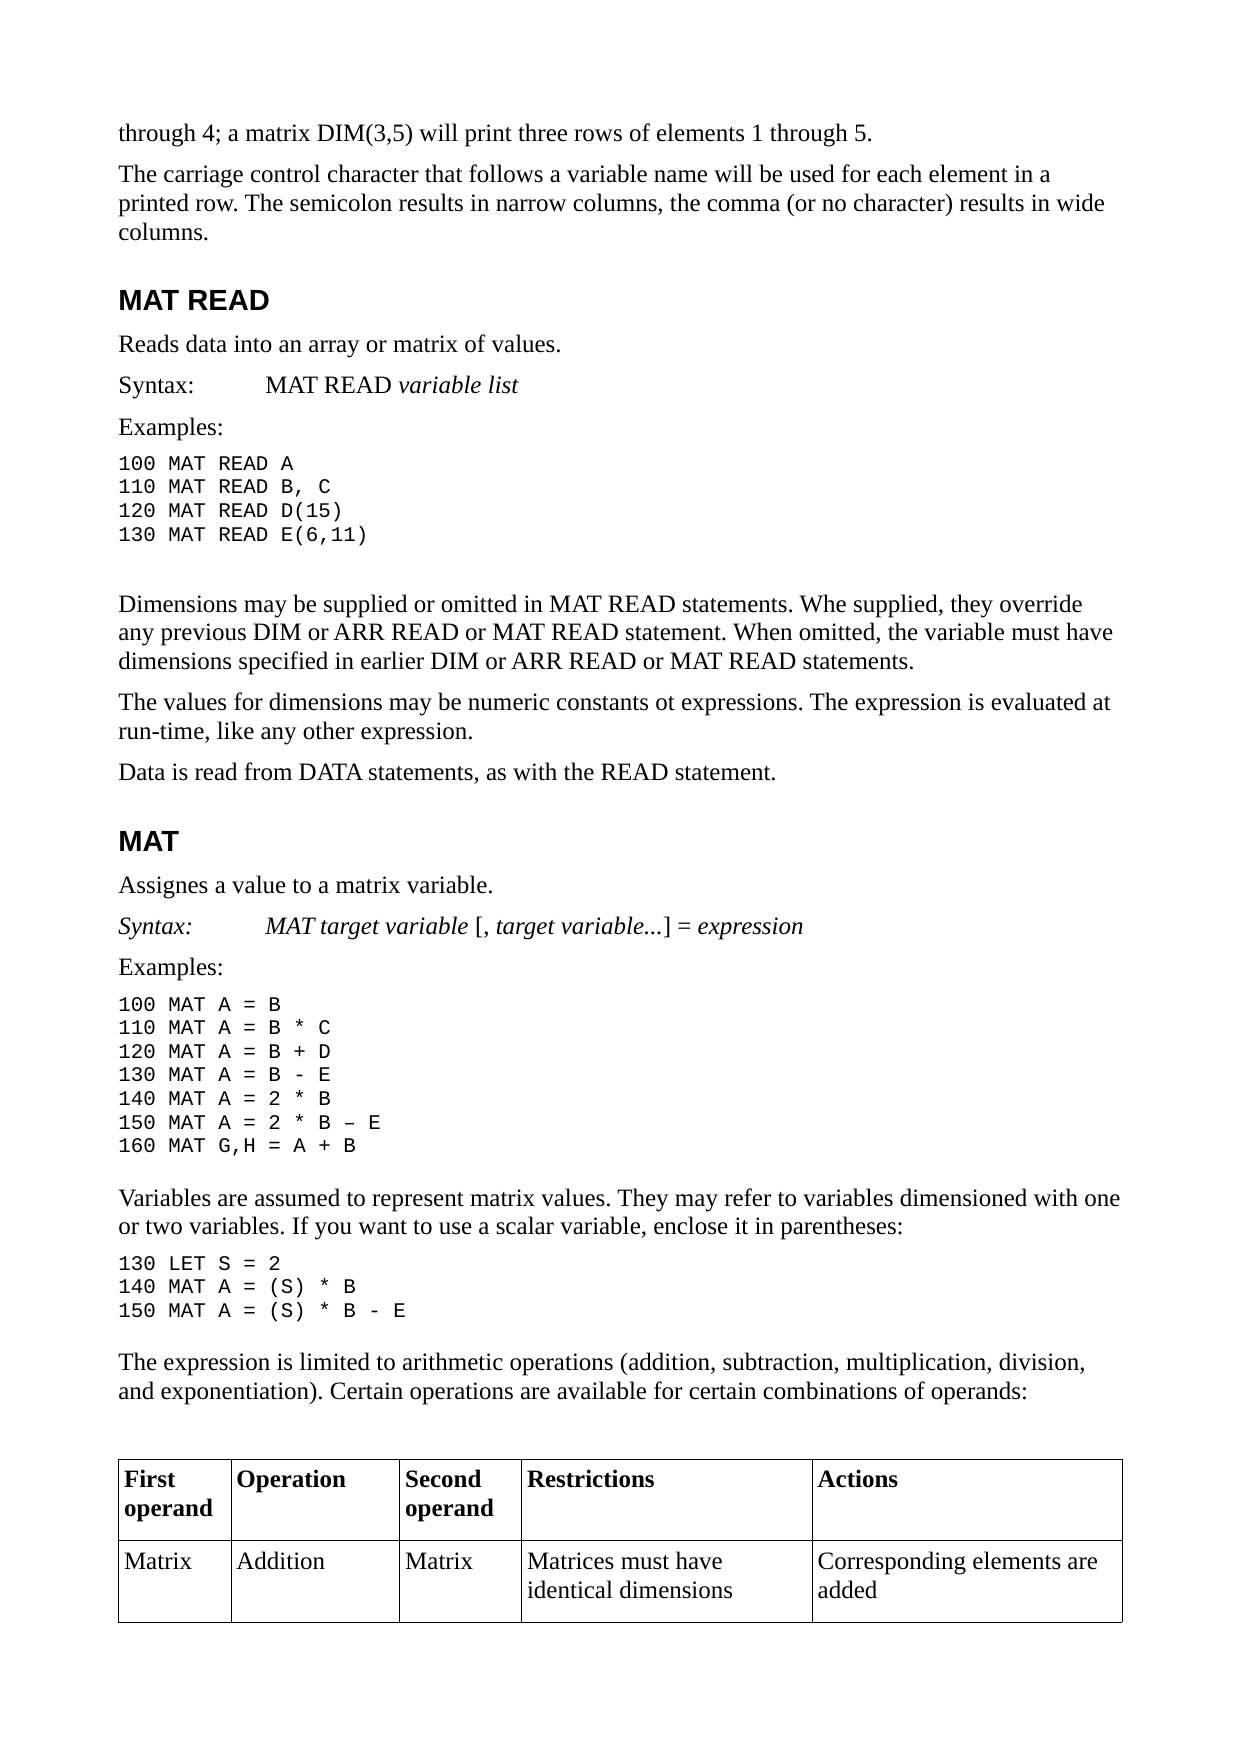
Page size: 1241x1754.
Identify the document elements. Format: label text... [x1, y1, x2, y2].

subtitle MAT READ [118, 283, 1122, 317]
text through 4; a matrix DIM(3,5) will print three rows of elements 1 through 5. [118, 118, 1122, 147]
table_header Actions [813, 1460, 1122, 1540]
table_header Second operand [400, 1460, 521, 1540]
text Dimensions may be supplied or omitted in MAT READ statements. Whe supplied, they override any previous DIM or ARR READ or MAT READ statement. When omitted, the variable must have dimensions specified in earlier DIM or ARR READ or MAT READ statements. [118, 589, 1122, 675]
text The expression is limited to arithmetic operations (addition, subtraction, multiplication, division, and exponentiation). Certain operations are available for certain combinations of operands: [118, 1347, 1122, 1405]
subtitle MAT [118, 824, 1122, 857]
text Reads data into an array or matrix of values. [118, 329, 1122, 358]
text Syntax: MAT target variable [, target variable...] = expression [118, 911, 1122, 940]
table_header First operand [119, 1460, 231, 1540]
table_cell Matrix [400, 1541, 521, 1622]
text The carriage control character that follows a variable name will be used for each element in a printed row. The semicolon results in narrow columns, the comma (or no character) results in wide columns. [118, 159, 1122, 246]
text Assignes a value to a matrix variable. [118, 870, 1122, 898]
table_cell Addition [232, 1541, 399, 1622]
text 130 MAT A = B - E [118, 1064, 1122, 1088]
text 130 LET S = 2 [118, 1253, 1122, 1276]
text Data is read from DATA statements, as with the READ statement. [118, 757, 1122, 786]
text 150 MAT A = (S) * B - E [118, 1300, 1122, 1324]
table_cell Matrix [119, 1541, 231, 1622]
text 160 MAT G,H = A + B [118, 1135, 1122, 1159]
text 130 MAT READ E(6,11) [118, 524, 1122, 547]
text Variables are assumed to represent matrix values. They may refer to variables dimensioned with one or two variables. If you want to use a scalar variable, enclose it in parentheses: [118, 1183, 1122, 1240]
text Examples: [118, 952, 1122, 981]
table_cell Matrices must have identical dimensions [522, 1541, 812, 1622]
table_cell Corresponding elements are added [813, 1541, 1122, 1622]
text 140 MAT A = 2 * B [118, 1088, 1122, 1112]
text 110 MAT A = B * C [118, 1017, 1122, 1041]
text 120 MAT A = B + D [118, 1041, 1122, 1064]
text 110 MAT READ B, C [118, 477, 1122, 500]
text The values for dimensions may be numeric constants ot expressions. The expression is evaluated at run-time, like any other expression. [118, 687, 1122, 745]
text 140 MAT A = (S) * B [118, 1276, 1122, 1300]
text 100 MAT A = B [118, 993, 1122, 1017]
text 120 MAT READ D(15) [118, 500, 1122, 524]
text 100 MAT READ A [118, 453, 1122, 477]
table_header Restrictions [522, 1460, 812, 1540]
text Syntax: MAT READ variable list [118, 370, 1122, 399]
text Examples: [118, 412, 1122, 440]
table_header Operation [232, 1460, 399, 1540]
text 150 MAT A = 2 * B – E [118, 1112, 1122, 1135]
